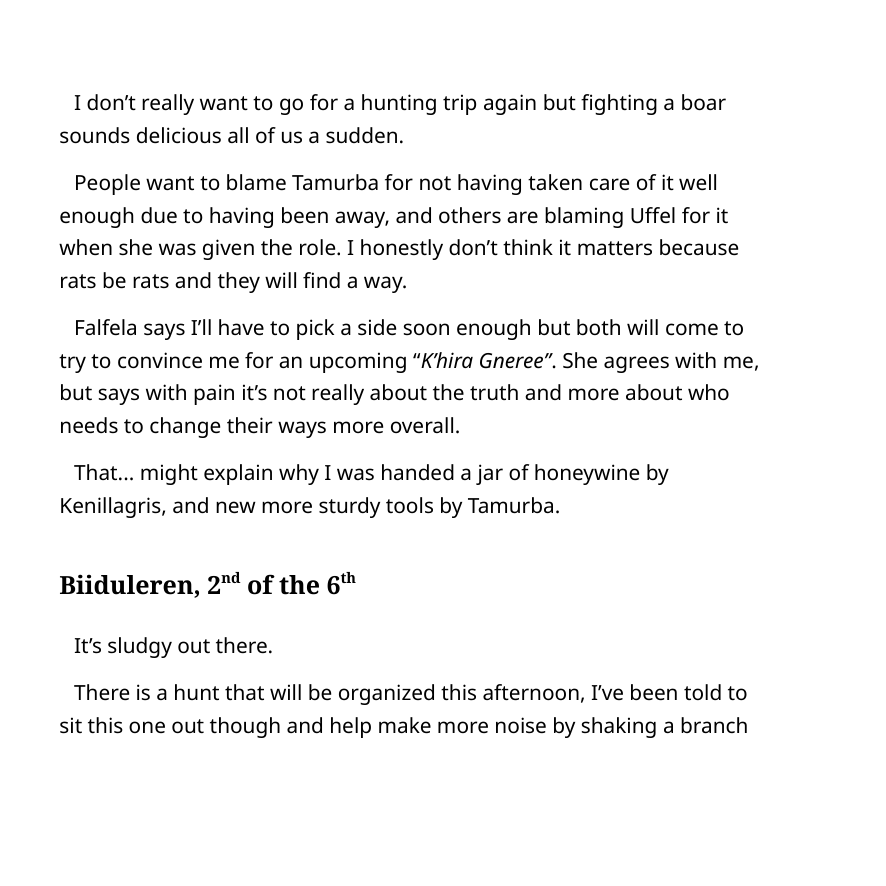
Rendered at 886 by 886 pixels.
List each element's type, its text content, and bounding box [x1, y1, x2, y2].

text That... might explain why I was handed a jar of honeywine by Kenillagris, and new more sturdy tools by Tamurba. [59, 458, 768, 519]
text I don’t really want to go for a hunting trip again but fighting a boar sounds delicious all of us a sudden. [59, 88, 768, 149]
subtitle Biiduleren, 2nd of the 6th [59, 568, 768, 602]
text People want to blame Tamurba for not having taken care of it well enough due to having been away, and others are blaming Uffel for it when she was given the role. I honestly don’t think it matters because rats be rats and they will find a way. [59, 168, 768, 294]
text There is a hunt that will be organized this afternoon, I’ve been told to sit this one out though and help make more noise by shaking a branch [59, 678, 768, 739]
text It’s sludgy out there. [59, 631, 768, 659]
text Falfela says I’ll have to pick a side soon enough but both will come to try to convince me for an upcoming “K’hira Gneree”. She agrees with me, but says with pain it’s not really about the truth and more about who needs to change their ways more overall. [59, 313, 768, 439]
